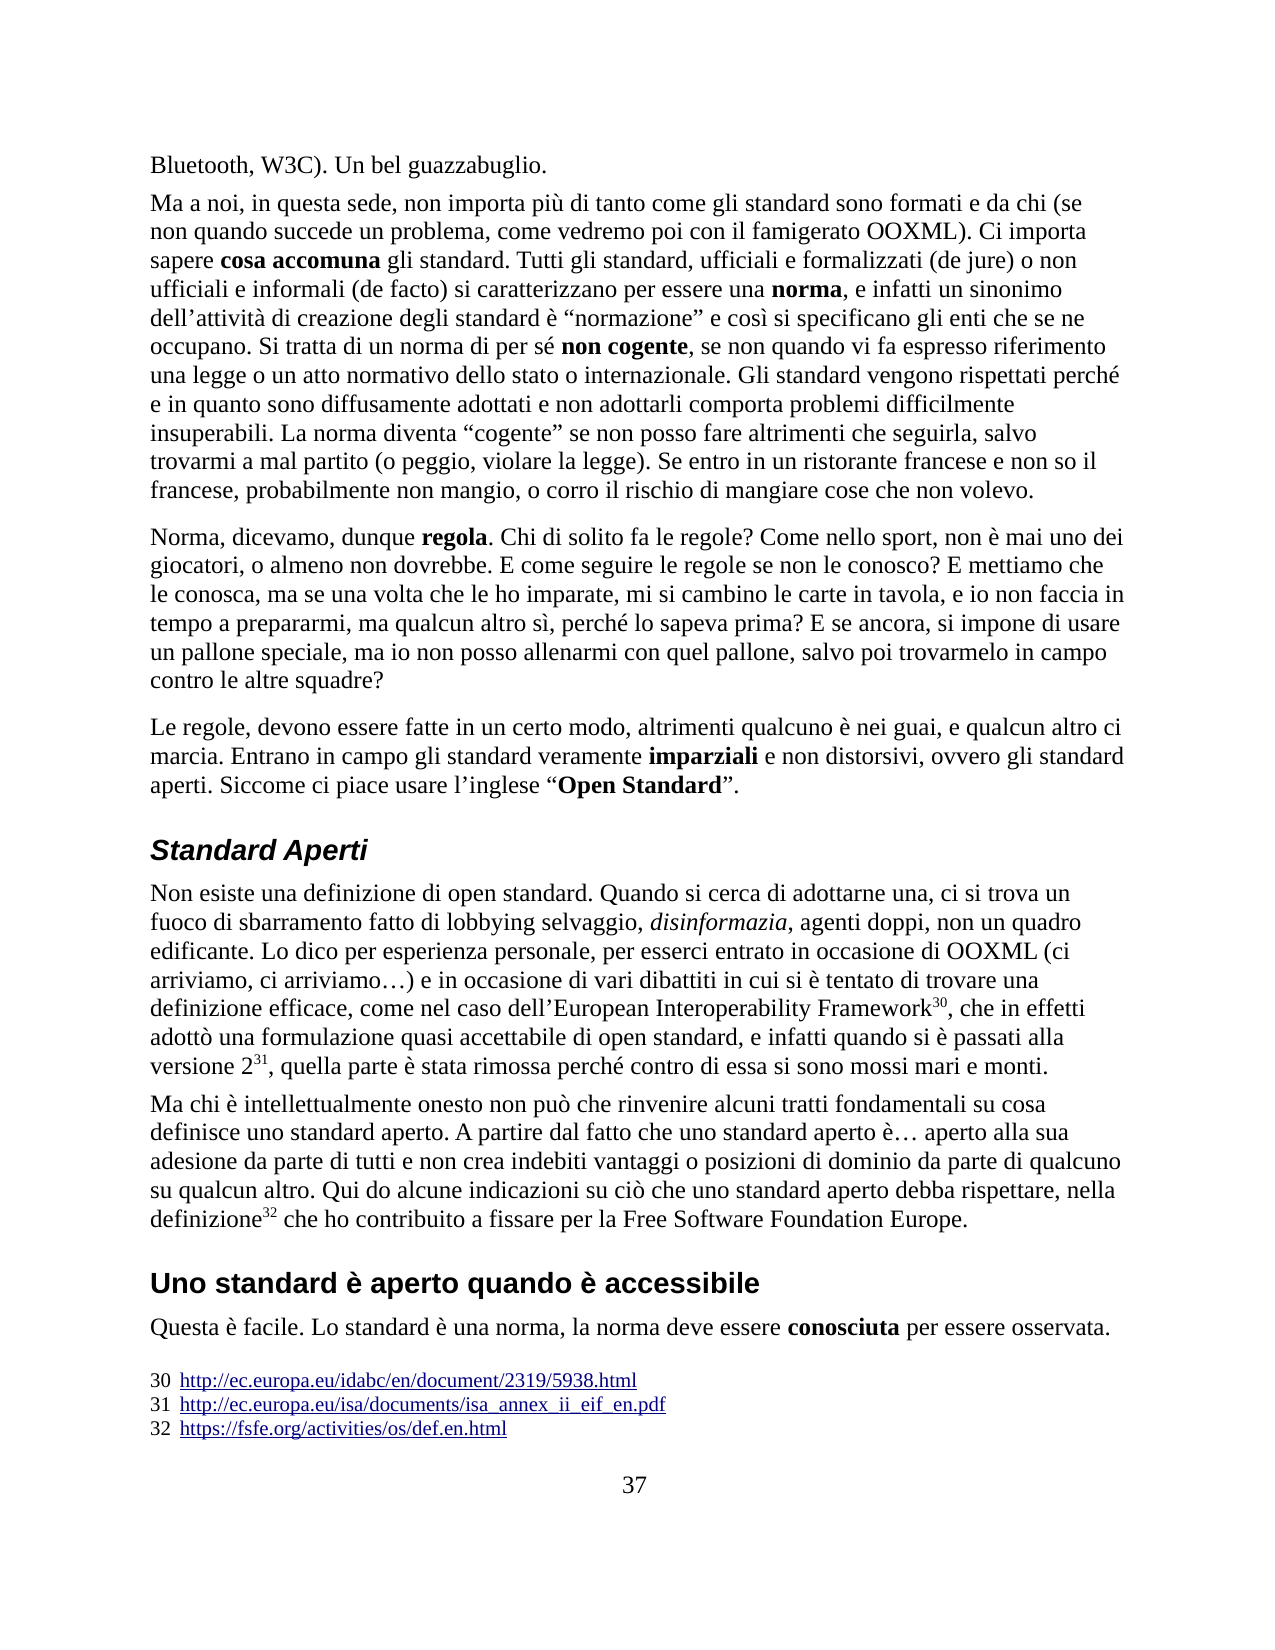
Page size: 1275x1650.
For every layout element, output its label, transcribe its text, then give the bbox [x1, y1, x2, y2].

text Non esiste una definizione di open standard. Quando si cerca di adottarne una, ci si trova un fuoco di sbarramento fatto di lobbying selvaggio, disinformazia, agenti doppi, non un quadro edificante. Lo dico per esperienza personale, per esserci entrato in occasione di OOXML (ci arriviamo, ci arriviamo…) e in occasione di vari dibattiti in cui si è tentato di trovare una definizione efficace, come nel caso dell’European Interoperability Framework, che in effetti adottò una formulazione quasi accettabile di open standard, e infatti quando si è passati alla versione 2, quella parte è stata rimossa perché contro di essa si sono mossi mari e monti. [150, 878, 1125, 1080]
text http://ec.europa.eu/idabc/en/document/2319/5938.html [150, 1368, 1125, 1392]
text Norma, dicevamo, dunque regola. Chi di solito fa le regole? Come nello sport, non è mai uno dei giocatori, o almeno non dovrebbe. E come seguire le regole se non le conosco? E mettiamo che le conosca, ma se una volta che le ho imparate, mi si cambino le carte in tavola, e io non faccia in tempo a prepararmi, ma qualcun altro sì, perché lo sapeva prima? E se ancora, si impone di usare un pallone speciale, ma io non posso allenarmi con quel pallone, salvo poi trovarmelo in campo contro le altre squadre? [150, 522, 1125, 694]
text Bluetooth, W3C). Un bel guazzabuglio. [150, 150, 1125, 179]
subtitle Standard Aperti [150, 832, 1125, 866]
subtitle Uno standard è aperto quando è accessibile [150, 1266, 1125, 1300]
text Ma a noi, in questa sede, non importa più di tanto come gli standard sono formati e da chi (se non quando succede un problema, come vedremo poi con il famigerato OOXML). Ci importa sapere cosa accomuna gli standard. Tutti gli standard, ufficiali e formalizzati (de jure) o non ufficiali e informali (de facto) si caratterizzano per essere una norma, e infatti un sinonimo dell’attività di creazione degli standard è “normazione” e così si specificano gli enti che se ne occupano. Si tratta di un norma di per sé non cogente, se non quando vi fa espresso riferimento una legge o un atto normativo dello stato o internazionale. Gli standard vengono rispettati perché e in quanto sono diffusamente adottati e non adottarli comporta problemi difficilmente insuperabili. La norma diventa “cogente” se non posso fare altrimenti che seguirla, salvo trovarmi a mal partito (o peggio, violare la legge). Se entro in un ristorante francese e non so il francese, probabilmente non mangio, o corro il rischio di mangiare cose che non volevo. [150, 188, 1125, 504]
text Ma chi è intellettualmente onesto non può che rinvenire alcuni tratti fondamentali su cosa definisce uno standard aperto. A partire dal fatto che uno standard aperto è… aperto alla sua adesione da parte di tutti e non crea indebiti vantaggi o posizioni di dominio da parte di qualcuno su qualcun altro. Qui do alcune indicazioni su ciò che uno standard aperto debba rispettare, nella definizione che ho contribuito a fissare per la Free Software Foundation Europe. [150, 1089, 1125, 1232]
text Le regole, devono essere fatte in un certo modo, altrimenti qualcuno è nei guai, e qualcun altro ci marcia. Entrano in campo gli standard veramente imparziali e non distorsivi, ovvero gli standard aperti. Siccome ci piace usare l’inglese “Open Standard”. [150, 712, 1125, 798]
text http://ec.europa.eu/isa/documents/isa_annex_ii_eif_en.pdf [150, 1392, 1125, 1416]
text Questa è facile. Lo standard è una norma, la norma deve essere conosciuta per essere osservata. [150, 1312, 1125, 1341]
text https://fsfe.org/activities/os/def.en.html [150, 1416, 1125, 1440]
